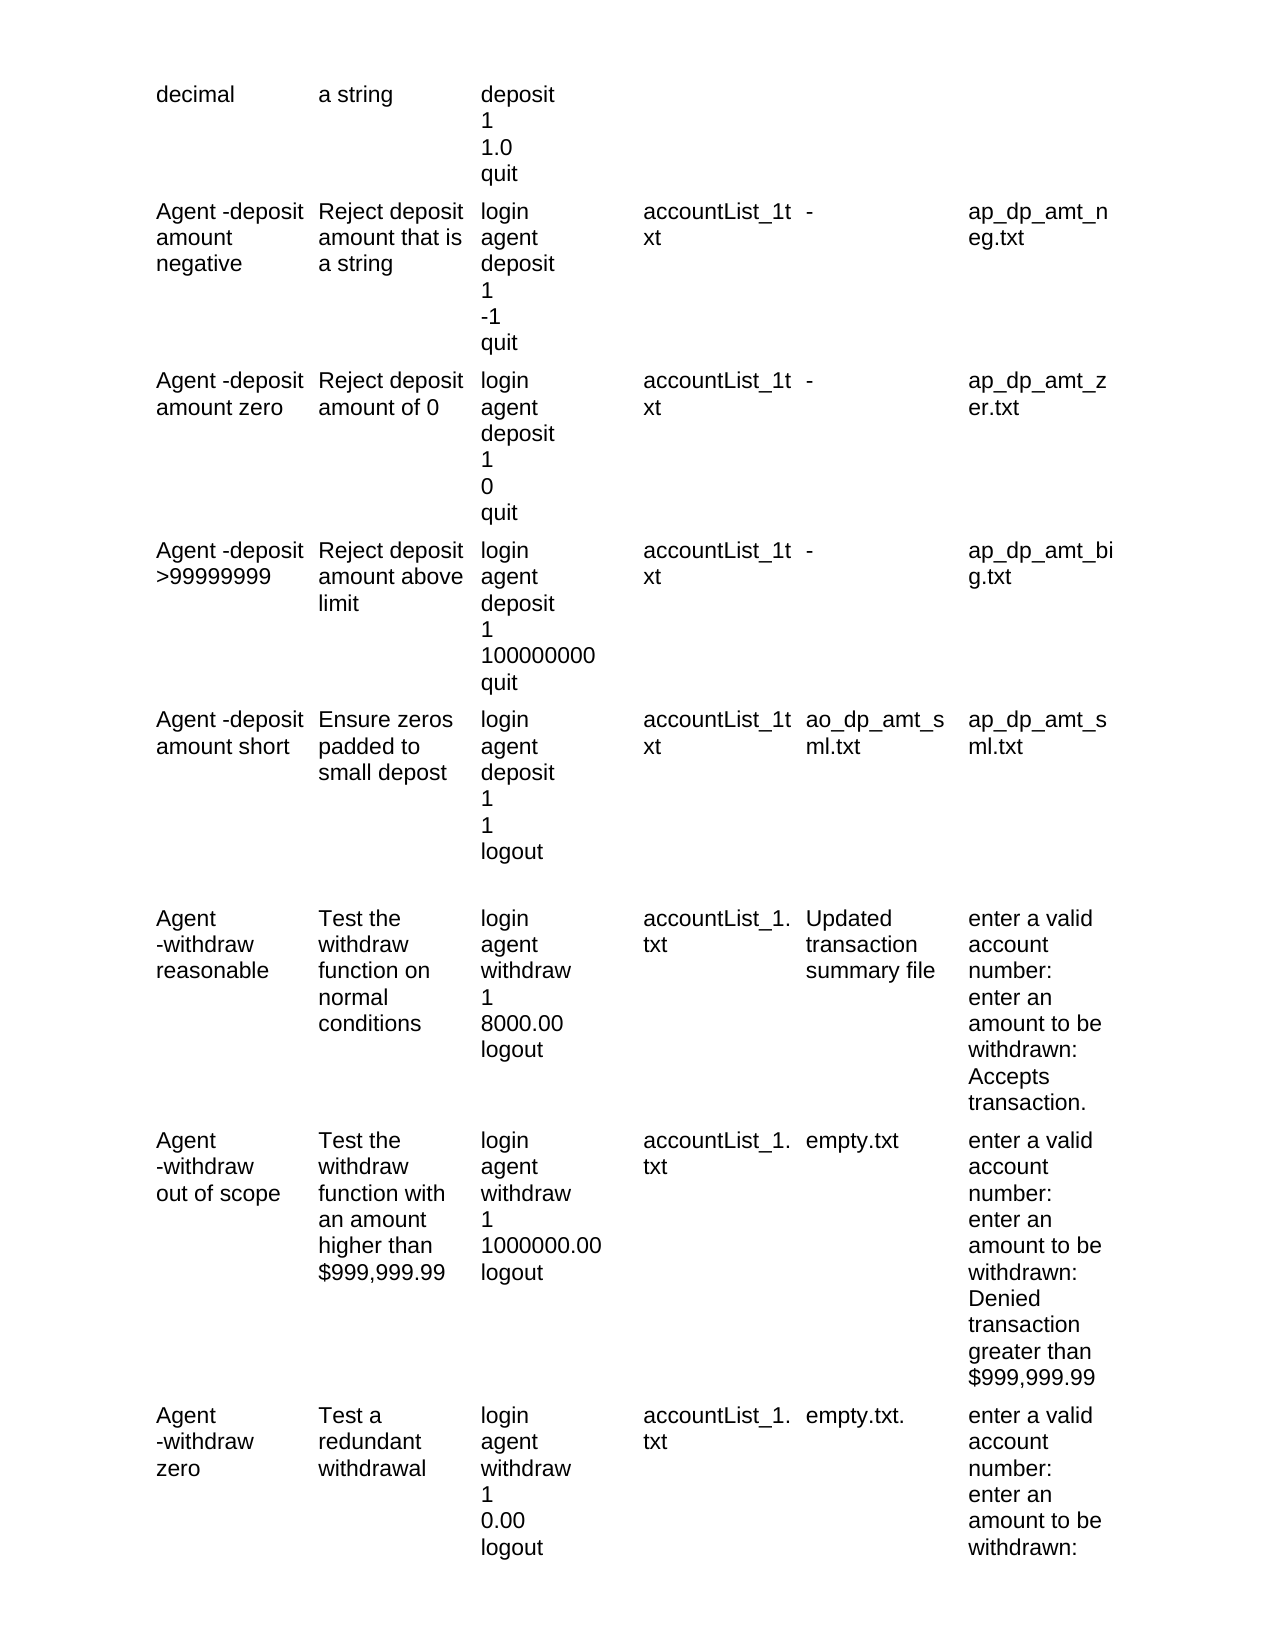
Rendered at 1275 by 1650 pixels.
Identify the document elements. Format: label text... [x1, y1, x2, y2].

table_cell Agent -deposit >99999999 [150, 531, 312, 701]
table_cell Reject deposit amount above limit [313, 531, 475, 701]
table_header Test the withdraw function on normal conditions [313, 899, 475, 1121]
table_cell - [800, 361, 962, 531]
table_cell accountList_1txt [638, 192, 800, 361]
table_cell ap_dp_amt_neg.txt [963, 192, 1125, 361]
table_cell Agent -withdraw zero [150, 1396, 312, 1566]
table_cell [963, 75, 1125, 192]
table_cell accountList_1.txt [638, 1121, 800, 1396]
table_cell decimal [150, 75, 312, 192]
table_cell ap_dp_amt_zer.txt [963, 361, 1125, 531]
table_cell login agent deposit 1 1 logout [475, 701, 637, 870]
table_cell login agent deposit 1 100000000 quit [475, 531, 637, 701]
table_cell a string [313, 75, 475, 192]
table_cell [638, 75, 800, 192]
table_cell accountList_1txt [638, 531, 800, 701]
table_header login agent withdraw 1 8000.00 logout [475, 899, 637, 1121]
table_cell login agent withdraw 1 1000000.00 logout [475, 1121, 637, 1396]
table_cell Agent -deposit amount zero [150, 361, 312, 531]
table_cell - [800, 192, 962, 361]
table_cell Test a redundant withdrawal [313, 1396, 475, 1566]
table_cell ap_dp_amt_big.txt [963, 531, 1125, 701]
table_header Updated transaction summary file [800, 899, 962, 1121]
table_cell Agent -withdraw out of scope [150, 1121, 312, 1396]
table_cell empty.txt. [800, 1396, 962, 1566]
table_header accountList_1.txt [638, 899, 800, 1121]
table_cell - [800, 531, 962, 701]
table_cell enter a valid account number: enter an amount to be withdrawn: Denied transaction greater than $999,999.99 [963, 1121, 1125, 1396]
table_cell Ensure zeros padded to small depost [313, 701, 475, 870]
table_cell accountList_1.txt [638, 1396, 800, 1566]
table_cell - [800, 75, 962, 192]
table_cell ap_dp_amt_sml.txt [963, 701, 1125, 870]
table_header enter a valid account number: enter an amount to be withdrawn: Accepts transaction. [963, 899, 1125, 1121]
table_cell Reject deposit amount that is a string [313, 192, 475, 361]
table_cell enter a valid account number: enter an amount to be withdrawn: [963, 1396, 1125, 1566]
table_cell ao_dp_amt_sml.txt [800, 701, 962, 870]
table_header Agent -withdraw reasonable [150, 899, 312, 1121]
table_cell Agent -deposit amount short [150, 701, 312, 870]
table_cell login agent deposit 1 0 quit [475, 361, 637, 531]
table_cell login agent deposit 1 -1 quit [475, 192, 637, 361]
table_cell accountList_1txt [638, 361, 800, 531]
table_cell Agent -deposit amount negative [150, 192, 312, 361]
table_cell accountList_1txt [638, 701, 800, 870]
table_cell login agent withdraw 1 0.00 logout [475, 1396, 637, 1566]
table_cell Test the withdraw function with an amount higher than $999,999.99 [313, 1121, 475, 1396]
table_cell Reject deposit amount of 0 [313, 361, 475, 531]
table_cell empty.txt [800, 1121, 962, 1396]
table_cell deposit 1 1.0 quit [475, 75, 637, 192]
